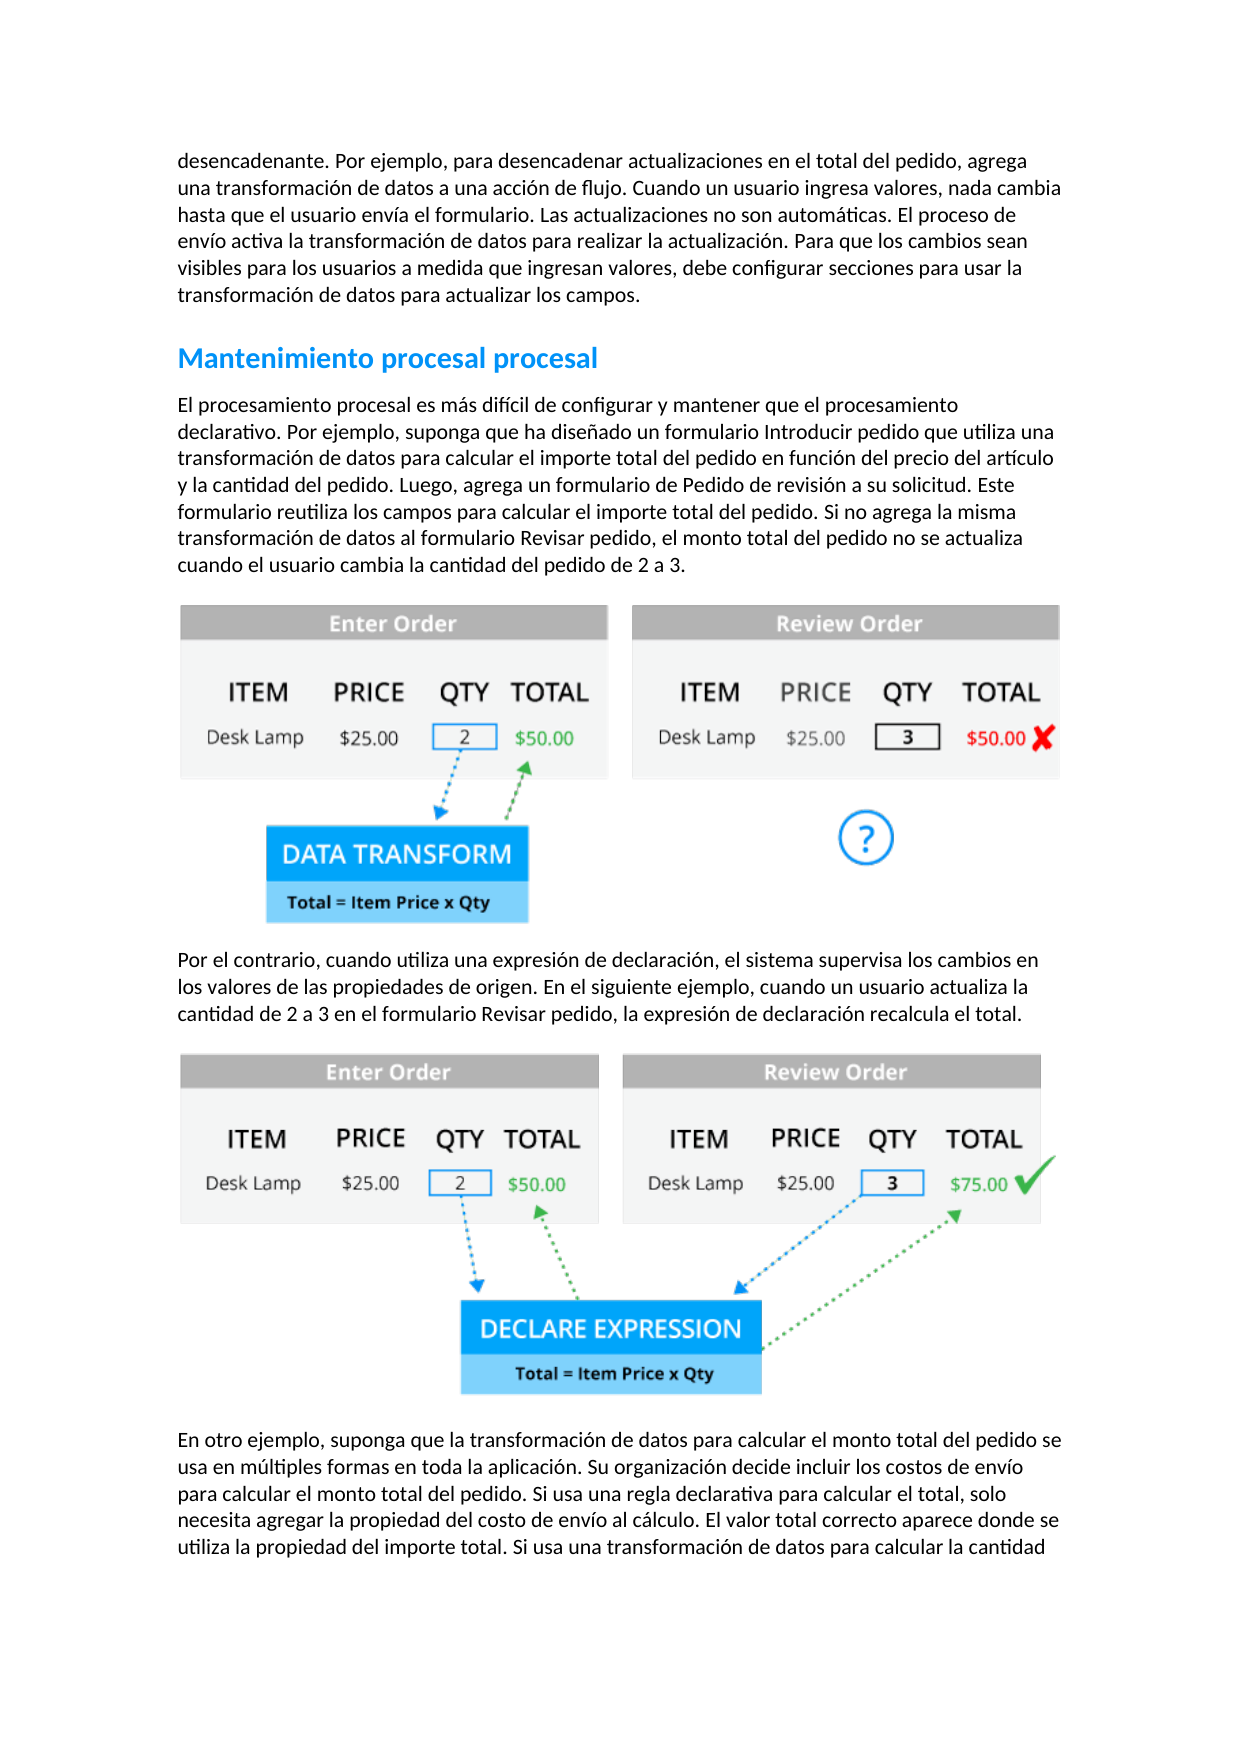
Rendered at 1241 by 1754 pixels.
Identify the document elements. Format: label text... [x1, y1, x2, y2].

text El procesamiento procesal es más difícil de configurar y mantener que el procesamiento declarativo. Por ejemplo, suponga que ha diseñado un formulario Introducir pedido que utiliza una transformación de datos para calcular el importe total del pedido en función del precio del artículo y la cantidad del pedido. Luego, agrega un formulario de Pedido de revisión a su solicitud. Este formulario reutiliza los campos para calcular el importe total del pedido. Si no agrega la misma transformación de datos al formulario Revisar pedido, el monto total del pedido no se actualiza cuando el usuario cambia la cantidad del pedido de 2 a 3. [177, 391, 1063, 578]
text desencadenante. Por ejemplo, para desencadenar actualizaciones en el total del pedido, agrega una transformación de datos a una acción de flujo. Cuando un usuario ingresa valores, nada cambia hasta que el usuario envía el formulario. Las actualizaciones no son automáticas. El proceso de envío activa la transformación de datos para realizar la actualización. Para que los cambios sean visibles para los usuarios a medida que ingresan valores, debe configurar secciones para usar la transformación de datos para actualizar los campos. [177, 148, 1063, 308]
text En otro ejemplo, suponga que la transformación de datos para calcular el monto total del pedido se usa en múltiples formas en toda la aplicación. Su organización decide incluir los costos de envío para calcular el monto total del pedido. Si usa una regla declarativa para calcular el total, solo necesita agregar la propiedad del costo de envío al cálculo. El valor total correcto aparece donde se utiliza la propiedad del importe total. Si usa una transformación de datos para calcular la cantidad [177, 1426, 1063, 1560]
picture [177, 588, 1063, 936]
text Por el contrario, cuando utiliza una expresión de declaración, el sistema supervisa los cambios en los valores de las propiedades de origen. En el siguiente ejemplo, cuando un usuario actualiza la cantidad de 2 a 3 en el formulario Revisar pedido, la expresión de declaración recalcula el total. [177, 946, 1063, 1026]
picture [177, 1036, 1063, 1416]
subtitle Mantenimiento procesal procesal [177, 339, 1063, 376]
